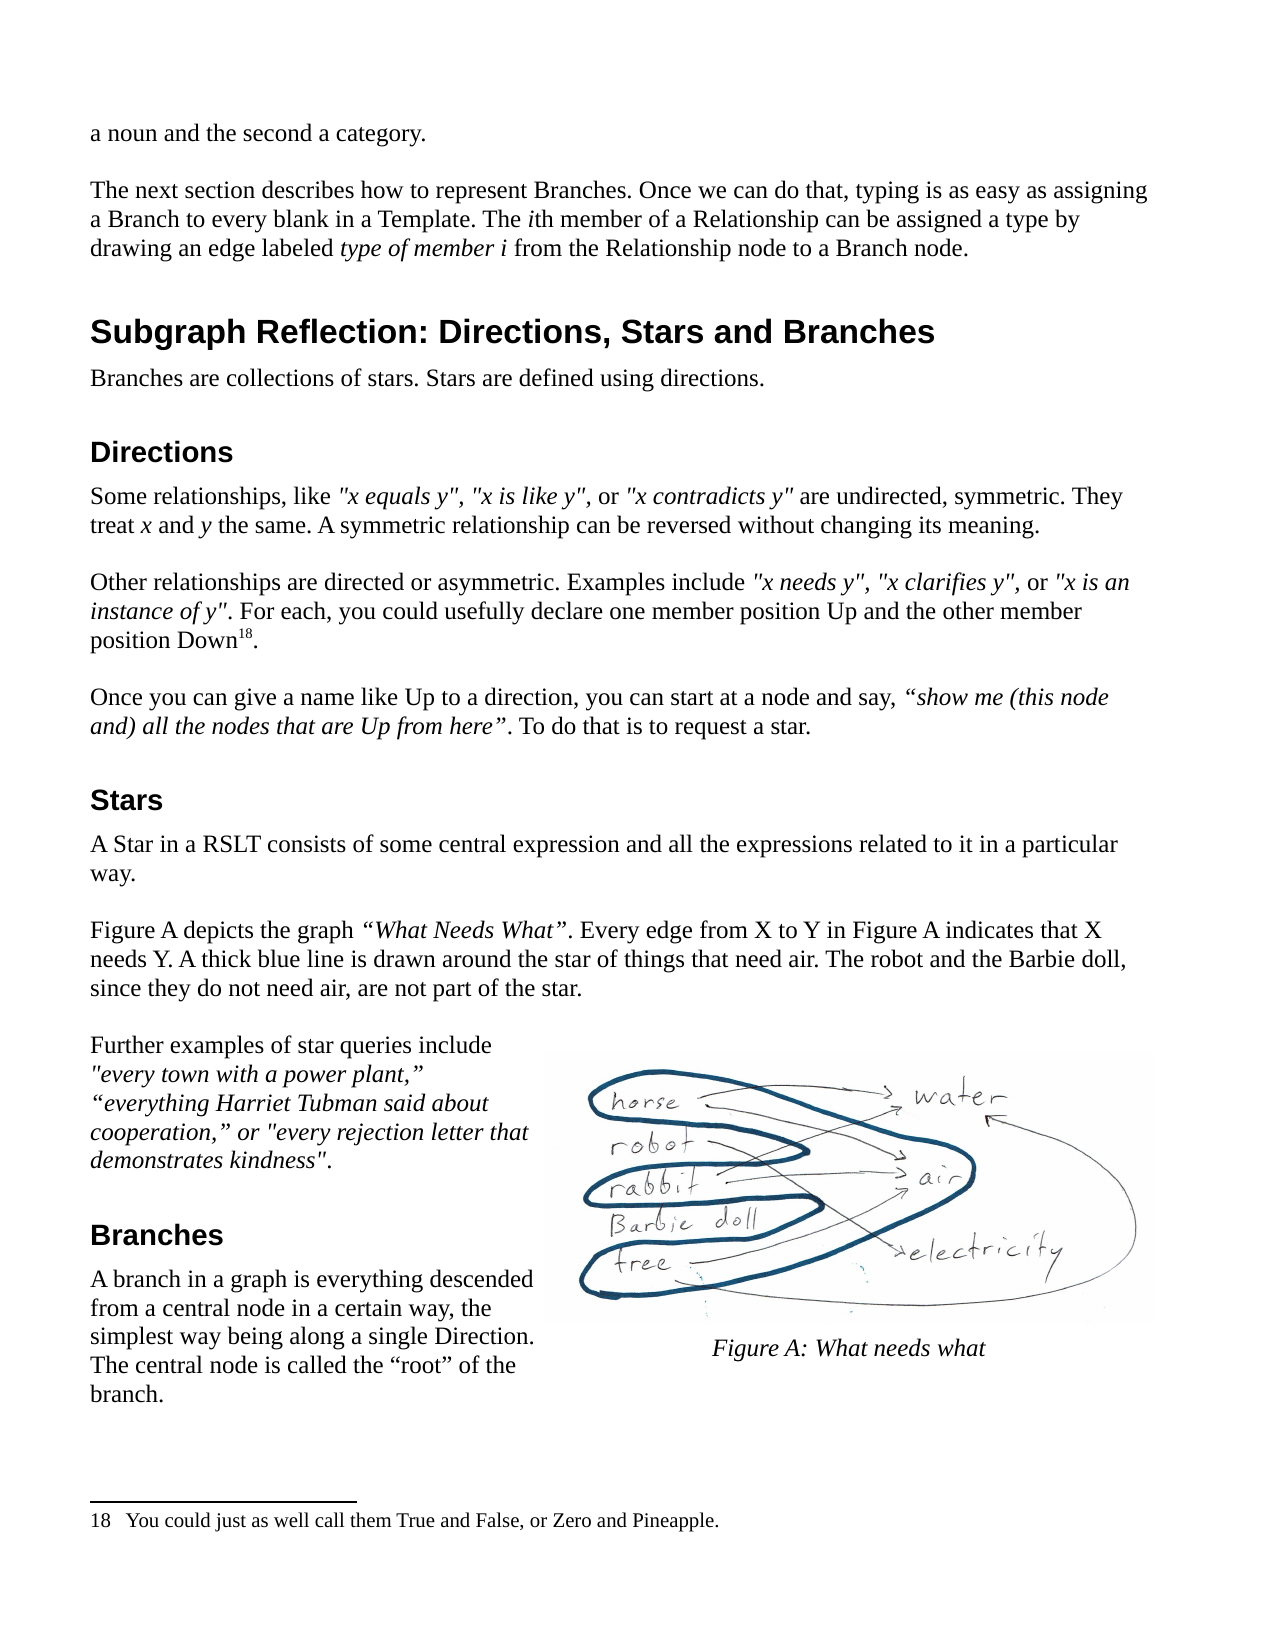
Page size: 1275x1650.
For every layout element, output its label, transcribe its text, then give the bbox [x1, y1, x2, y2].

text Figure A depicts the graph “What Needs What”. Every edge from X to Y in Figure A indicates that X needs Y. A thick blue line is drawn around the star of things that need air. The robot and the Barbie doll, since they do not need air, are not part of the star. [90, 916, 1155, 1002]
text Further examples of star queries include "every town with a power plant,” “everything Harriet Tubman said about cooperation,” or "every rejection letter that demonstrates kindness". [90, 1031, 1155, 1174]
subtitle Subgraph Reflection: Directions, Stars and Branches [90, 311, 1155, 350]
text A branch in a graph is everything descended from a central node in a certain way, the simplest way being along a single Direction. The central node is called the “root” of the branch. [90, 1264, 1155, 1408]
text Branches are collections of stars. Stars are defined using directions. [90, 363, 1155, 391]
subtitle Stars [90, 783, 1155, 817]
text A Star in a RSLT consists of some central expression and all the expressions related to it in a particular way. [90, 829, 1155, 887]
subtitle Branches [90, 1218, 544, 1251]
text Figure A: What needs what [544, 1323, 1155, 1362]
text Other relationships are directed or asymmetric. Examples include "x needs y", "x clarifies y", or "x is an instance of y". For each, you could usefully declare one member position Up and the other member position Down. [90, 567, 1155, 653]
subtitle Directions [90, 435, 1155, 468]
text Once you can give a name like Up to a direction, you can start at a node and say, “show me (this node and) all the nodes that are Up from here”. To do that is to request a star. [90, 682, 1155, 740]
text a noun and the second a category. [90, 118, 1155, 176]
picture [544, 1053, 1156, 1323]
text Some relationships, like "x equals y", "x is like y", or "x contradicts y" are undirected, symmetric. They treat x and y the same. A symmetric relationship can be reversed without changing its meaning. [90, 481, 1155, 538]
text You could just as well call them True and False, or Zero and Pineapple. [90, 1508, 1155, 1532]
text The next section describes how to represent Branches. Once we can do that, typing is as easy as assigning a Branch to every blank in a Template. The ith member of a Relationship can be assigned a type by drawing an edge labeled type of member i from the Relationship node to a Branch node. [90, 176, 1155, 291]
